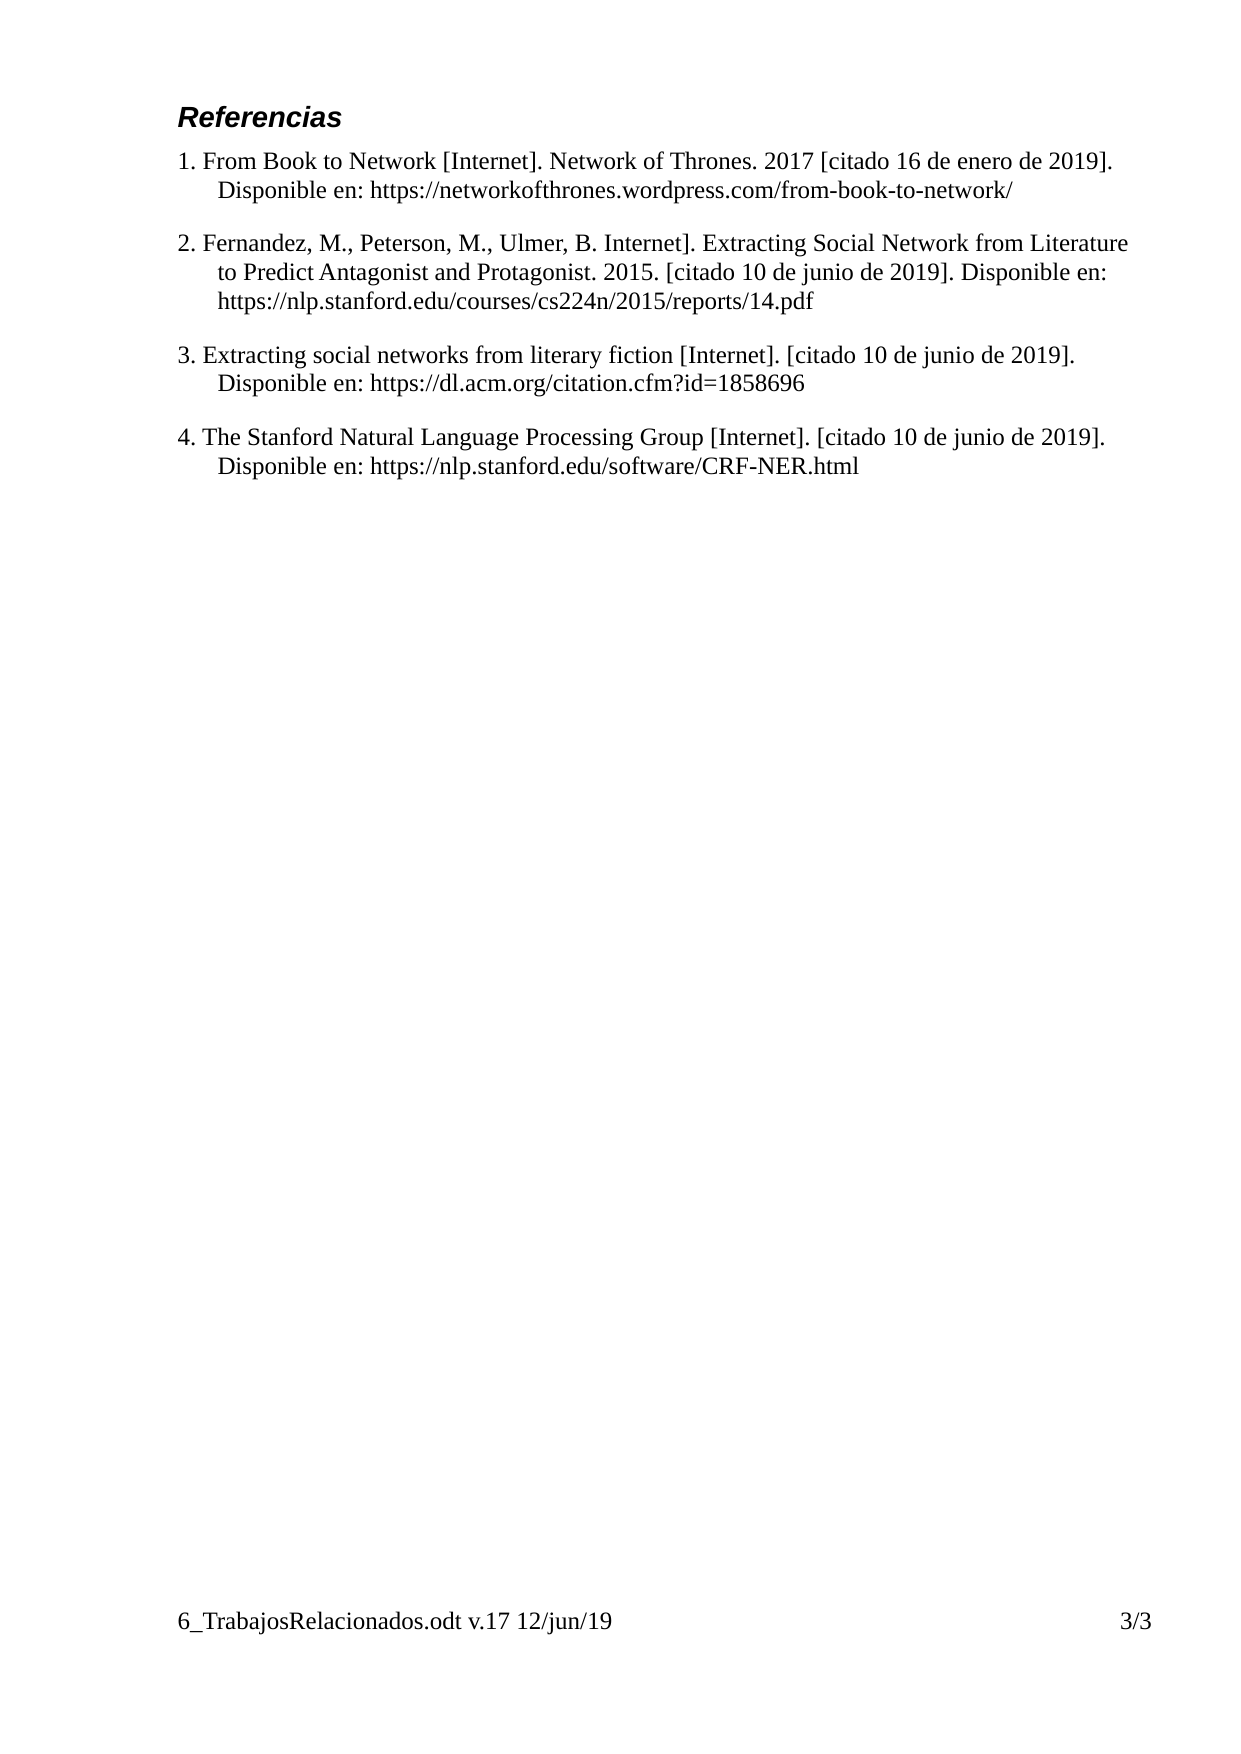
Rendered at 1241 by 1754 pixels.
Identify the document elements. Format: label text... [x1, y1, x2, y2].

subtitle Referencias [177, 100, 1152, 133]
text 3. Extracting social networks from literary fiction [Internet]. [citado 10 de junio de 2019]. Disponible en: https://dl.acm.org/citation.cfm?id=1858696 [177, 340, 1152, 397]
text 2. Fernandez, M., Peterson, M., Ulmer, B. Internet]. Extracting Social Network from Literature to Predict Antagonist and Protagonist. 2015. [citado 10 de junio de 2019]. Disponible en: https://nlp.stanford.edu/courses/cs224n/2015/reports/14.pdf [177, 228, 1152, 315]
text 4. The Stanford Natural Language Processing Group [Internet]. [citado 10 de junio de 2019]. Disponible en: https://nlp.stanford.edu/software/CRF-NER.html [177, 422, 1152, 480]
text 1. From Book to Network [Internet]. Network of Thrones. 2017 [citado 16 de enero de 2019]. Disponible en: https://networkofthrones.wordpress.com/from-book-to-network/ [177, 146, 1152, 203]
